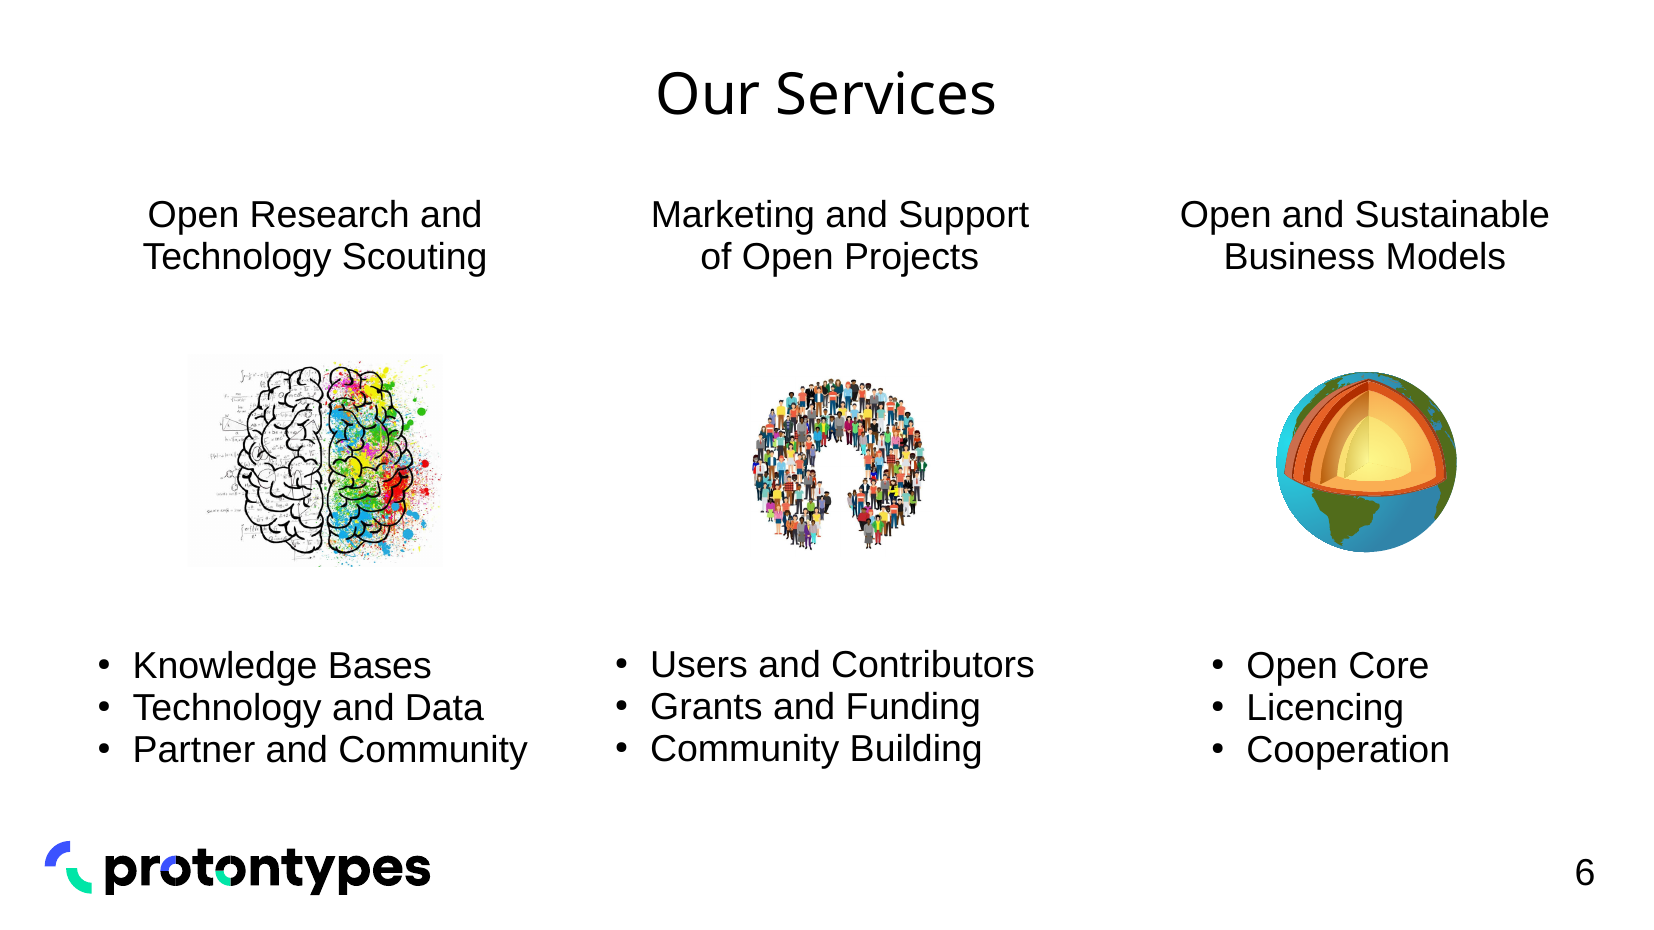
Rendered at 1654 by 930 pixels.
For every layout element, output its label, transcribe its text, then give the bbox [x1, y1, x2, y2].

picture [187, 354, 443, 567]
text_box Users and Contributors Grants and Funding Community Building [600, 636, 1081, 802]
text_box Knowledge Bases Technology and Data Partner and Community [82, 637, 548, 788]
picture [750, 376, 931, 557]
text_box Open Research and Technology Scouting [60, 186, 571, 285]
text_box Open and Sustainable Business Models [1110, 186, 1621, 285]
text_box Marketing and Support of Open Projects [630, 186, 1051, 292]
text_box Open Core Licencing Cooperation [1196, 637, 1534, 788]
picture [1260, 351, 1471, 571]
title Our Services [82, 36, 1571, 148]
